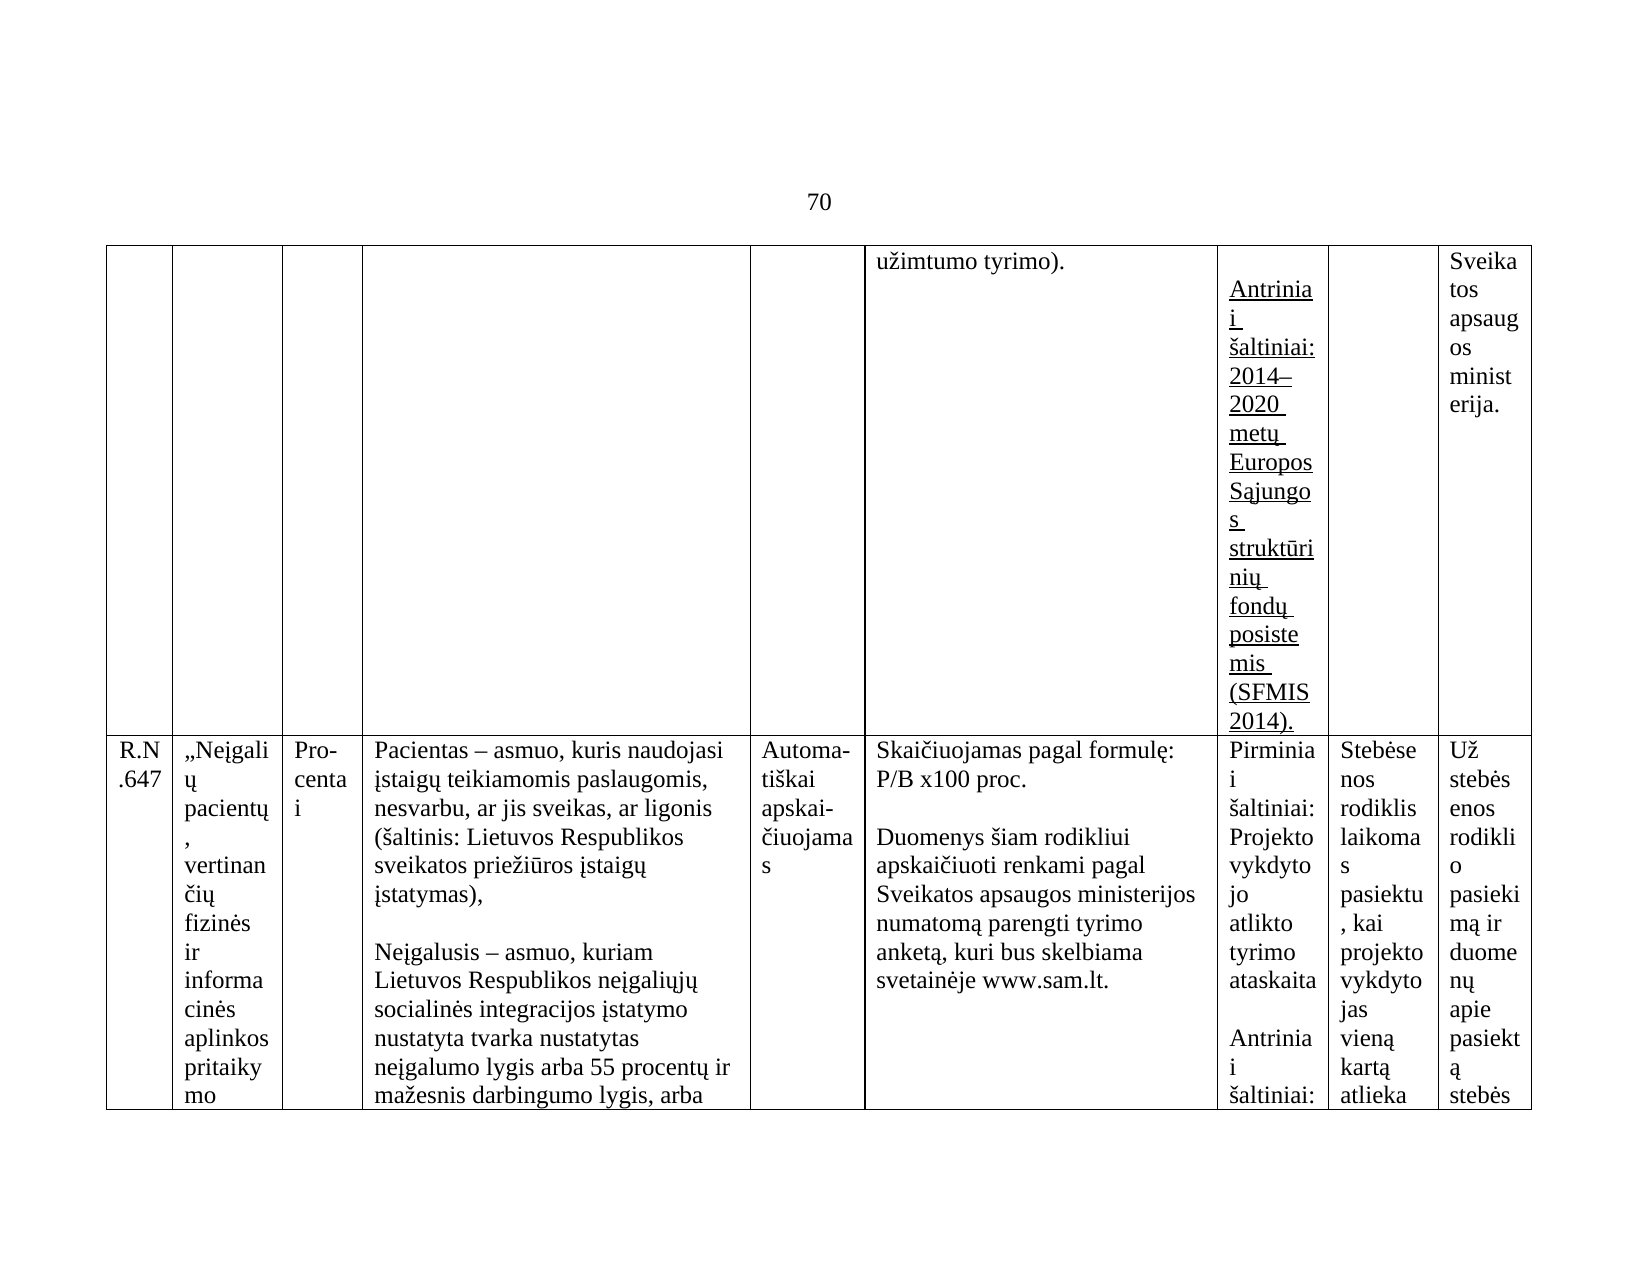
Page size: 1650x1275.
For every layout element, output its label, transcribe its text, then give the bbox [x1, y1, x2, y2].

table_cell užimtumo tyrimo). [866, 246, 1217, 734]
table_cell [283, 246, 362, 734]
table_cell [107, 246, 172, 734]
table_cell Antriniai šaltiniai: 2014–2020 metų Europos Sąjungos struktūrinių fondų posistemis (SFMIS2014). [1218, 246, 1328, 734]
table_cell [1329, 246, 1438, 734]
table_cell Pro-centai [283, 736, 362, 1109]
table_cell Pirminiai šaltiniai: Projekto vykdytojo atlikto tyrimo ataskaita Antriniai šaltiniai: [1218, 736, 1328, 1109]
table_cell [173, 246, 282, 734]
table_cell R.N.647 [107, 736, 172, 1109]
table_cell Už stebėsenos rodiklio pasiekimą ir duomenų apie pasiektą stebės [1439, 736, 1531, 1109]
table_cell Sveikatos apsaugos ministerija. [1439, 246, 1531, 734]
table_cell [751, 246, 864, 734]
table_cell [363, 246, 750, 734]
table_cell Stebėsenos rodiklis laikomas pasiektu, kai projekto vykdytojas vieną kartą atlieka [1329, 736, 1438, 1109]
table_cell Skaičiuojamas pagal formulę: P/B x100 proc. Duomenys šiam rodikliui apskaičiuoti renkami pagal Sveikatos apsaugos ministerijos numatomą parengti tyrimo anketą, kuri bus skelbiama svetainėje www.sam.lt. [866, 736, 1217, 1109]
table_cell Pacientas – asmuo, kuris naudojasi įstaigų teikiamomis paslaugomis, nesvarbu, ar jis sveikas, ar ligonis (šaltinis: Lietuvos Respublikos sveikatos priežiūros įstaigų įstatymas), Neįgalusis – asmuo, kuriam Lietuvos Respublikos neįgaliųjų socialinės integracijos įstatymo nustatyta tvarka nustatytas neįgalumo lygis arba 55 procentų ir mažesnis darbingumo lygis, arba [363, 736, 750, 1109]
table_cell Automa-tiškai apskai-čiuojamas [751, 736, 864, 1109]
table_cell „Neįgalių pacientų, vertinančių fizinės ir informacinės aplinkos pritaikymo [173, 736, 282, 1109]
